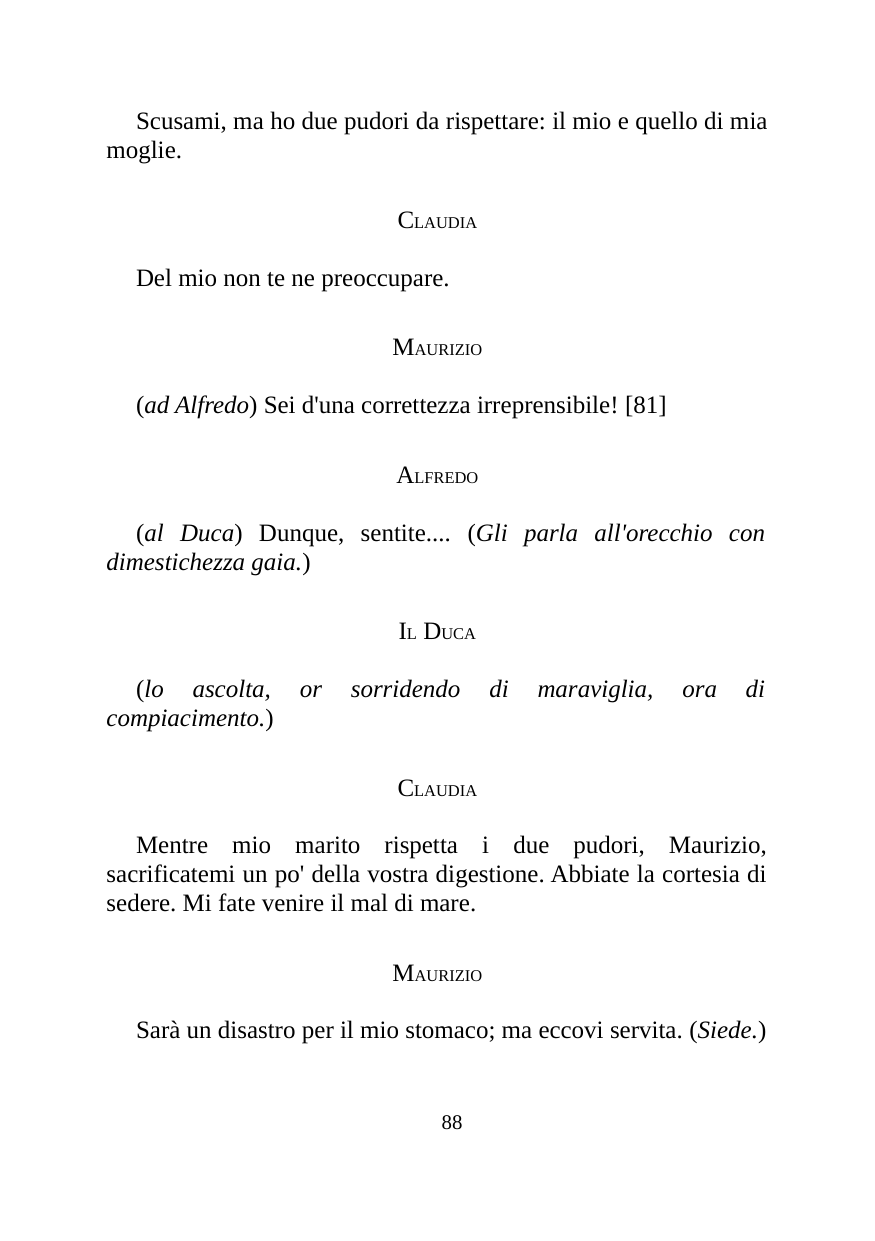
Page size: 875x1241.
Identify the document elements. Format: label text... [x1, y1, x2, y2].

text Claudia [106, 205, 768, 233]
text Maurizio [106, 958, 768, 986]
text Alfredo [106, 460, 768, 489]
text Maurizio [106, 332, 768, 361]
text (ad Alfredo) Sei d'una correttezza irreprensibile! [81] [106, 390, 768, 419]
text Del mio non te ne preoccupare. [106, 263, 768, 291]
text Claudia [106, 773, 768, 801]
text Mentre mio marito rispetta i due pudori, Maurizio, sacrificatemi un po' della vostra digestione. Abbiate la cortesia di sedere. Mi fate venire il mal di mare. [106, 831, 768, 917]
text Scusami, ma ho due pudori da rispettare: il mio e quello di mia moglie. [106, 106, 768, 164]
text Il Duca [106, 616, 768, 645]
text (al Duca) Dunque, sentite.... (Gli parla all'orecchio con dimestichezza gaia.) [106, 518, 768, 575]
text (lo ascolta, or sorridendo di maraviglia, ora di compiacimento.) [106, 674, 768, 732]
text Sarà un disastro per il mio stomaco; ma eccovi servita. (Siede.) [106, 1016, 768, 1044]
